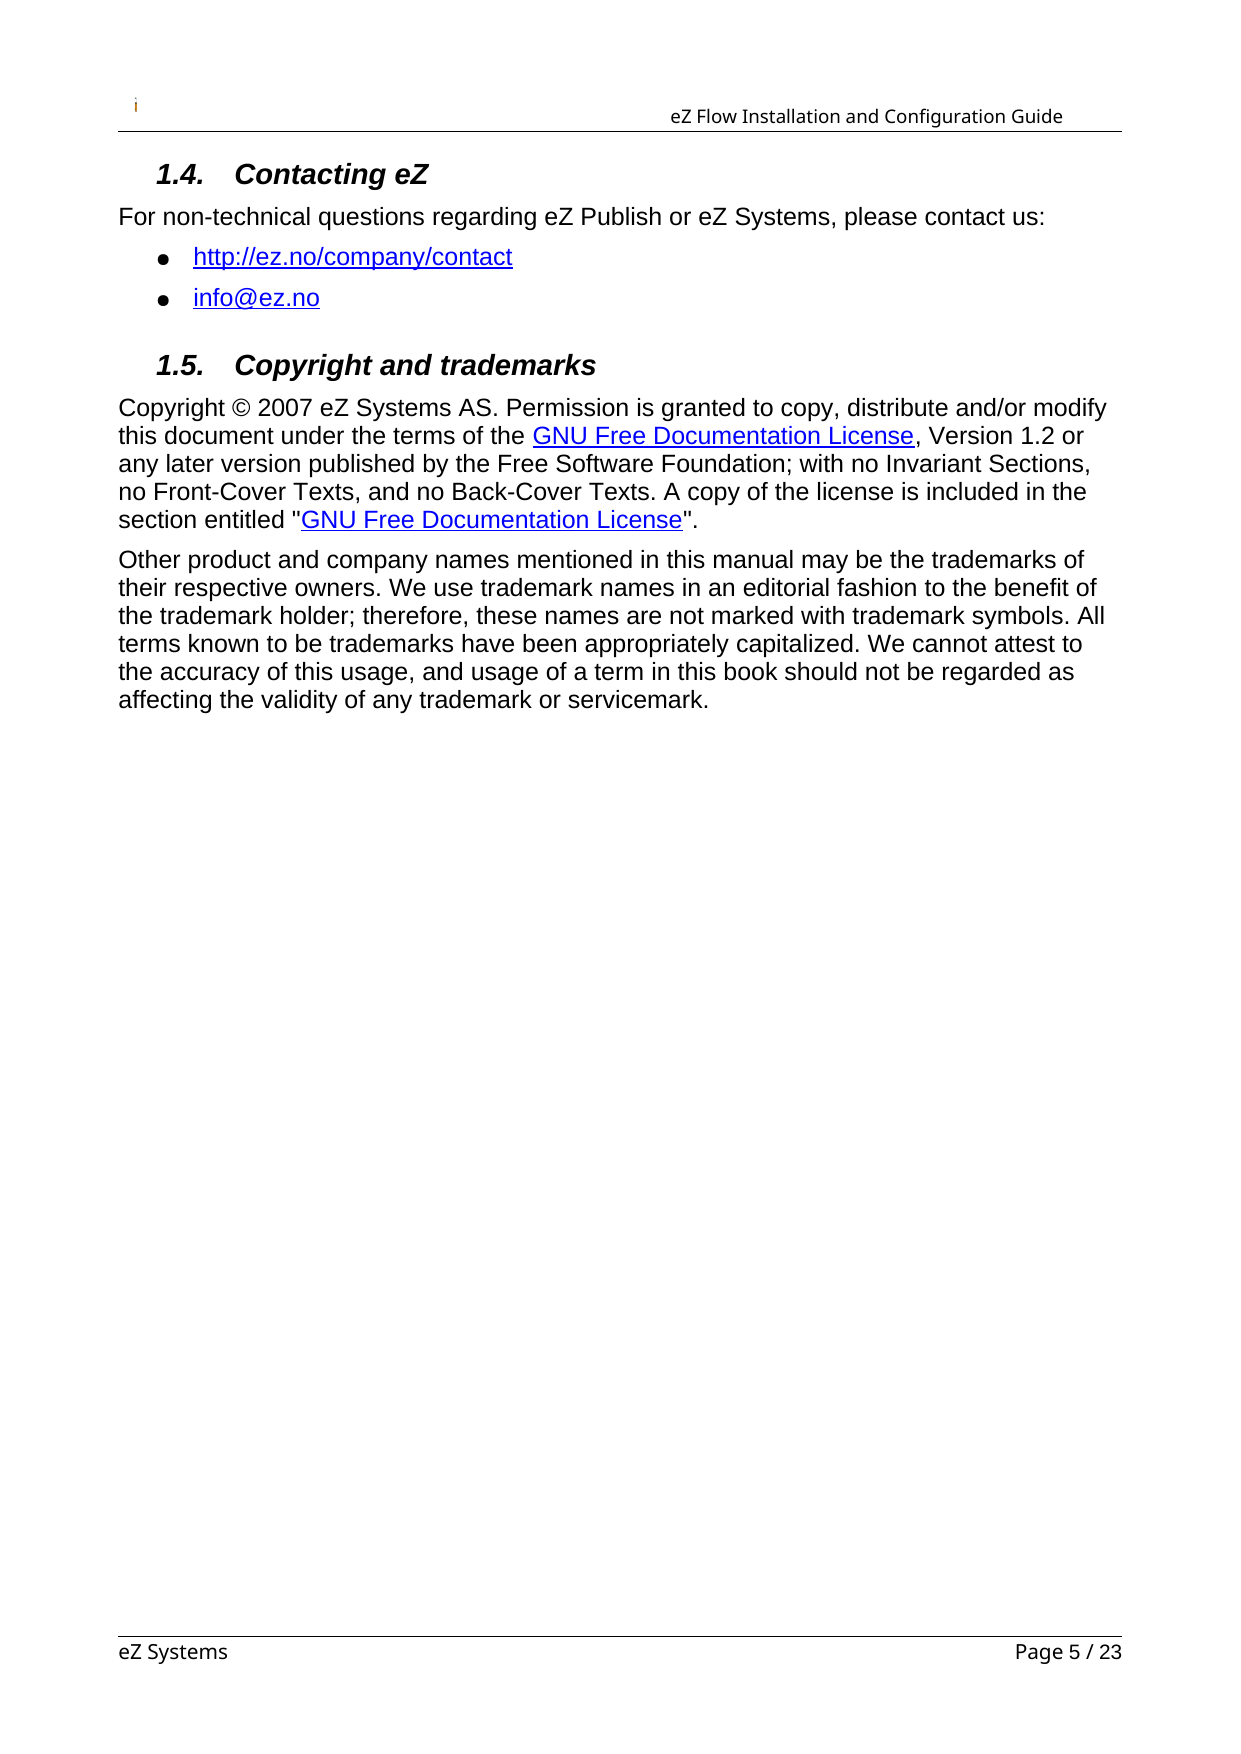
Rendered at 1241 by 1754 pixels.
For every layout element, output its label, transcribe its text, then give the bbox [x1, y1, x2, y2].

text Other product and company names mentioned in this manual may be the trademarks of their respective owners. We use trademark names in an editorial fashion to the benefit of the trademark holder; therefore, these names are not marked with trademark symbols. All terms known to be trademarks have been appropriately capitalized. We cannot attest to the accuracy of this usage, and usage of a term in this book should not be regarded as affecting the validity of any trademark or servicemark. [118, 546, 1122, 714]
subtitle Contacting eZ [148, 158, 1122, 190]
text For non-technical questions regarding eZ Publish or eZ Systems, please contact us: [118, 203, 1122, 231]
list http://ez.no/company/contact [156, 243, 1122, 271]
list info@ez.no [156, 284, 1122, 312]
text Copyright © 2007 eZ Systems AS. Permission is granted to copy, distribute and/or modify this document under the terms of the GNU Free Documentation License, Version 1.2 or any later version published by the Free Software Foundation; with no Invariant Sections, no Front-Cover Texts, and no Back-Cover Texts. A copy of the license is included in the section entitled "GNU Free Documentation License". [118, 394, 1122, 534]
subtitle Copyright and trademarks [148, 349, 1122, 382]
